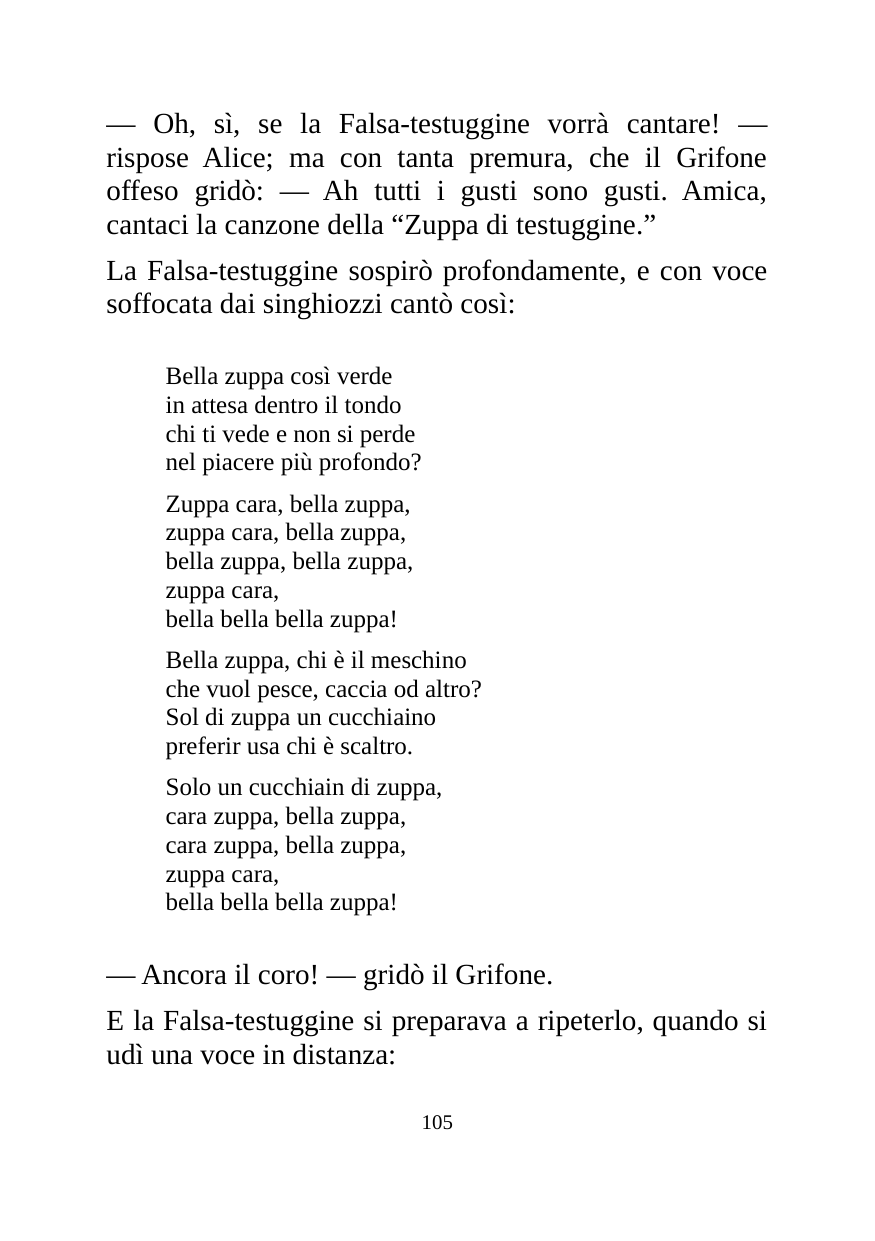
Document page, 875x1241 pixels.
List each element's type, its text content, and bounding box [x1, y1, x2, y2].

text Bella zuppa, chi è il meschino che vuol pesce, caccia od altro? Sol di zuppa un cucchiaino preferir usa chi è scaltro. [165, 645, 768, 760]
text Zuppa cara, bella zuppa, zuppa cara, bella zuppa, bella zuppa, bella zuppa, zuppa cara, bella bella bella zuppa! [165, 489, 768, 632]
text E la Falsa-testuggine si preparava a ripeterlo, quando si udì una voce in distanza: [106, 1003, 768, 1071]
text Solo un cucchiain di zuppa, cara zuppa, bella zuppa, cara zuppa, bella zuppa, zuppa cara, bella bella bella zuppa! [165, 772, 768, 916]
text — Oh, sì, se la Falsa-testuggine vorrà cantare! — rispose Alice; ma con tanta premura, che il Grifone offeso gridò: — Ah tutti i gusti sono gusti. Amica, cantaci la canzone della “Zuppa di testuggine.” [106, 106, 768, 240]
text Bella zuppa così verde in attesa dentro il tondo chi ti vede e non si perde nel piacere più profondo? [165, 361, 768, 476]
text La Falsa-testuggine sospirò profondamente, e con voce soffocata dai singhiozzi cantò così: [106, 253, 768, 320]
text — Ancora il coro! — gridò il Grifone. [106, 957, 768, 991]
